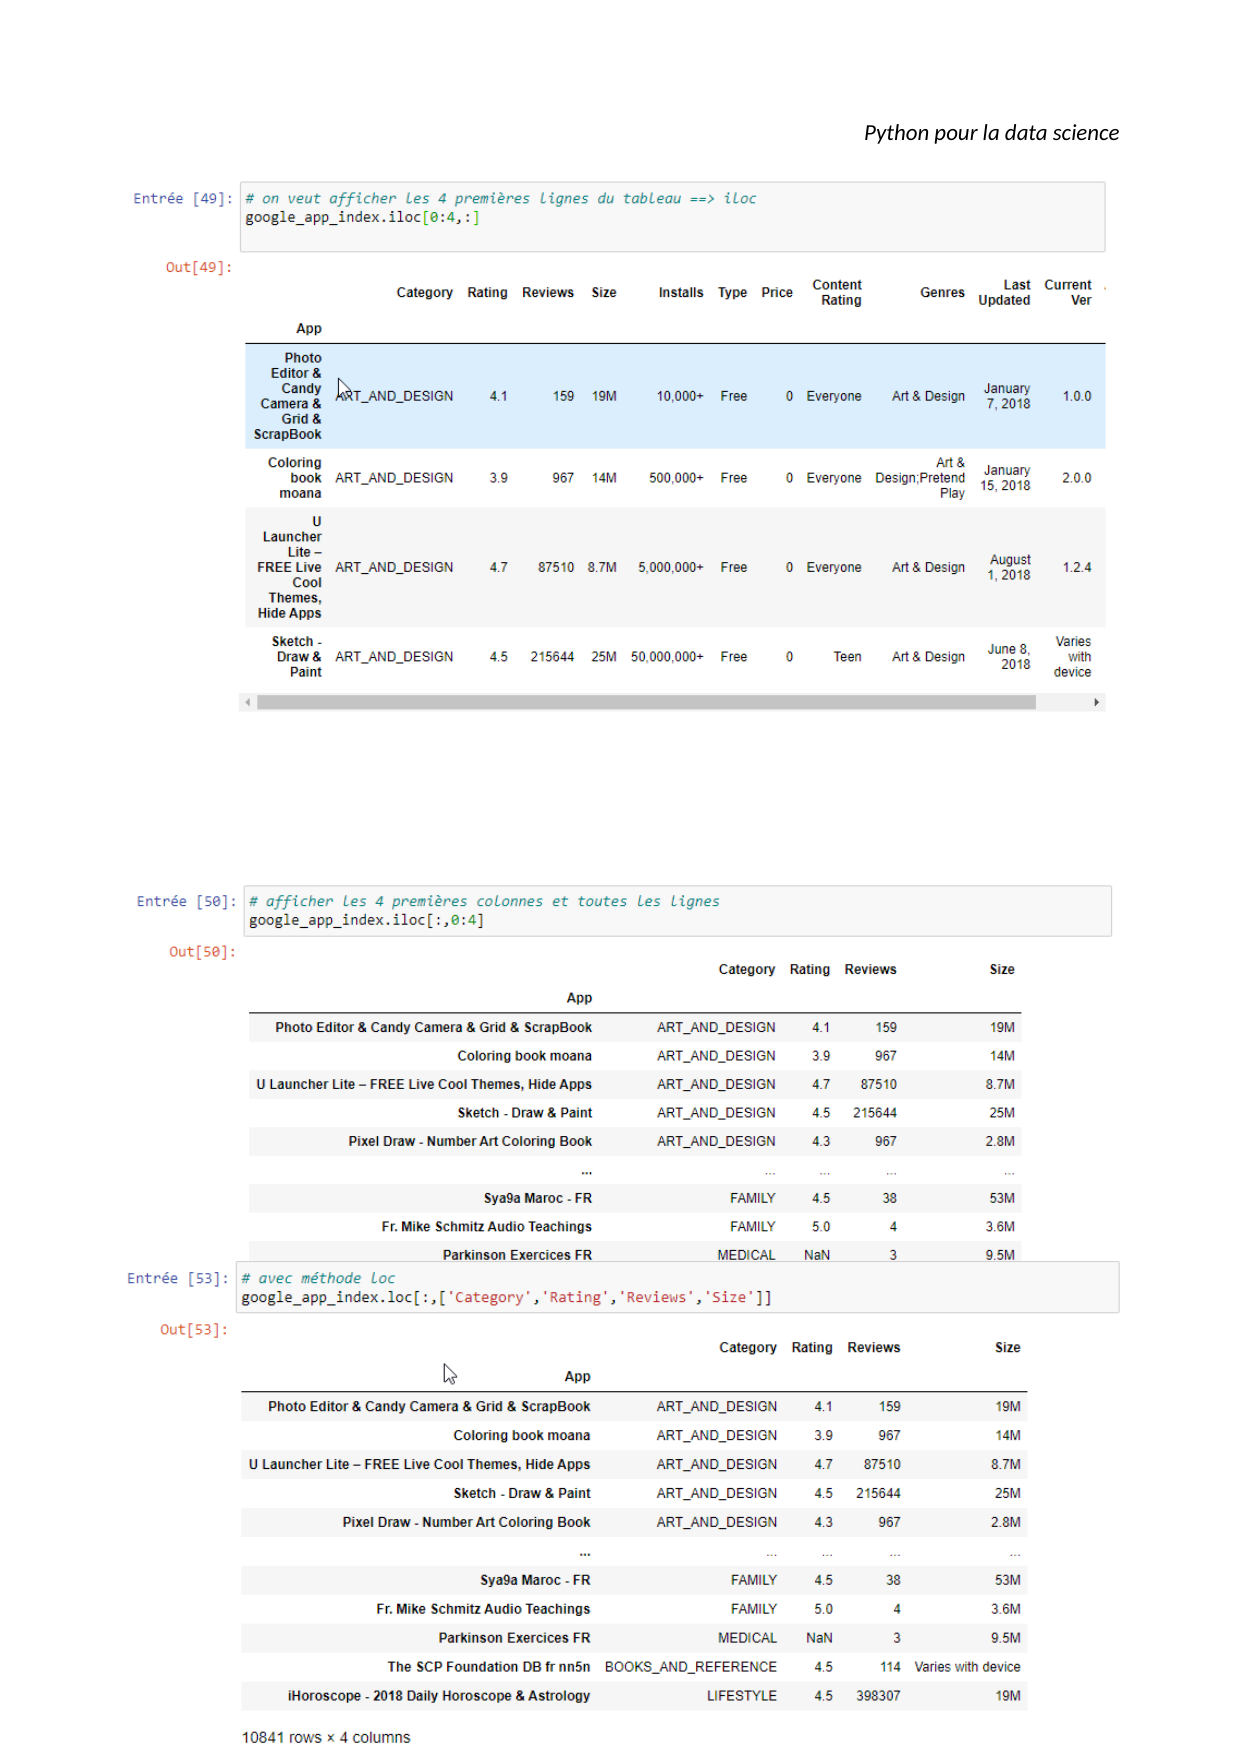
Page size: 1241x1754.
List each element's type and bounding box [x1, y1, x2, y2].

picture [118, 175, 1122, 717]
picture [118, 881, 1122, 1754]
